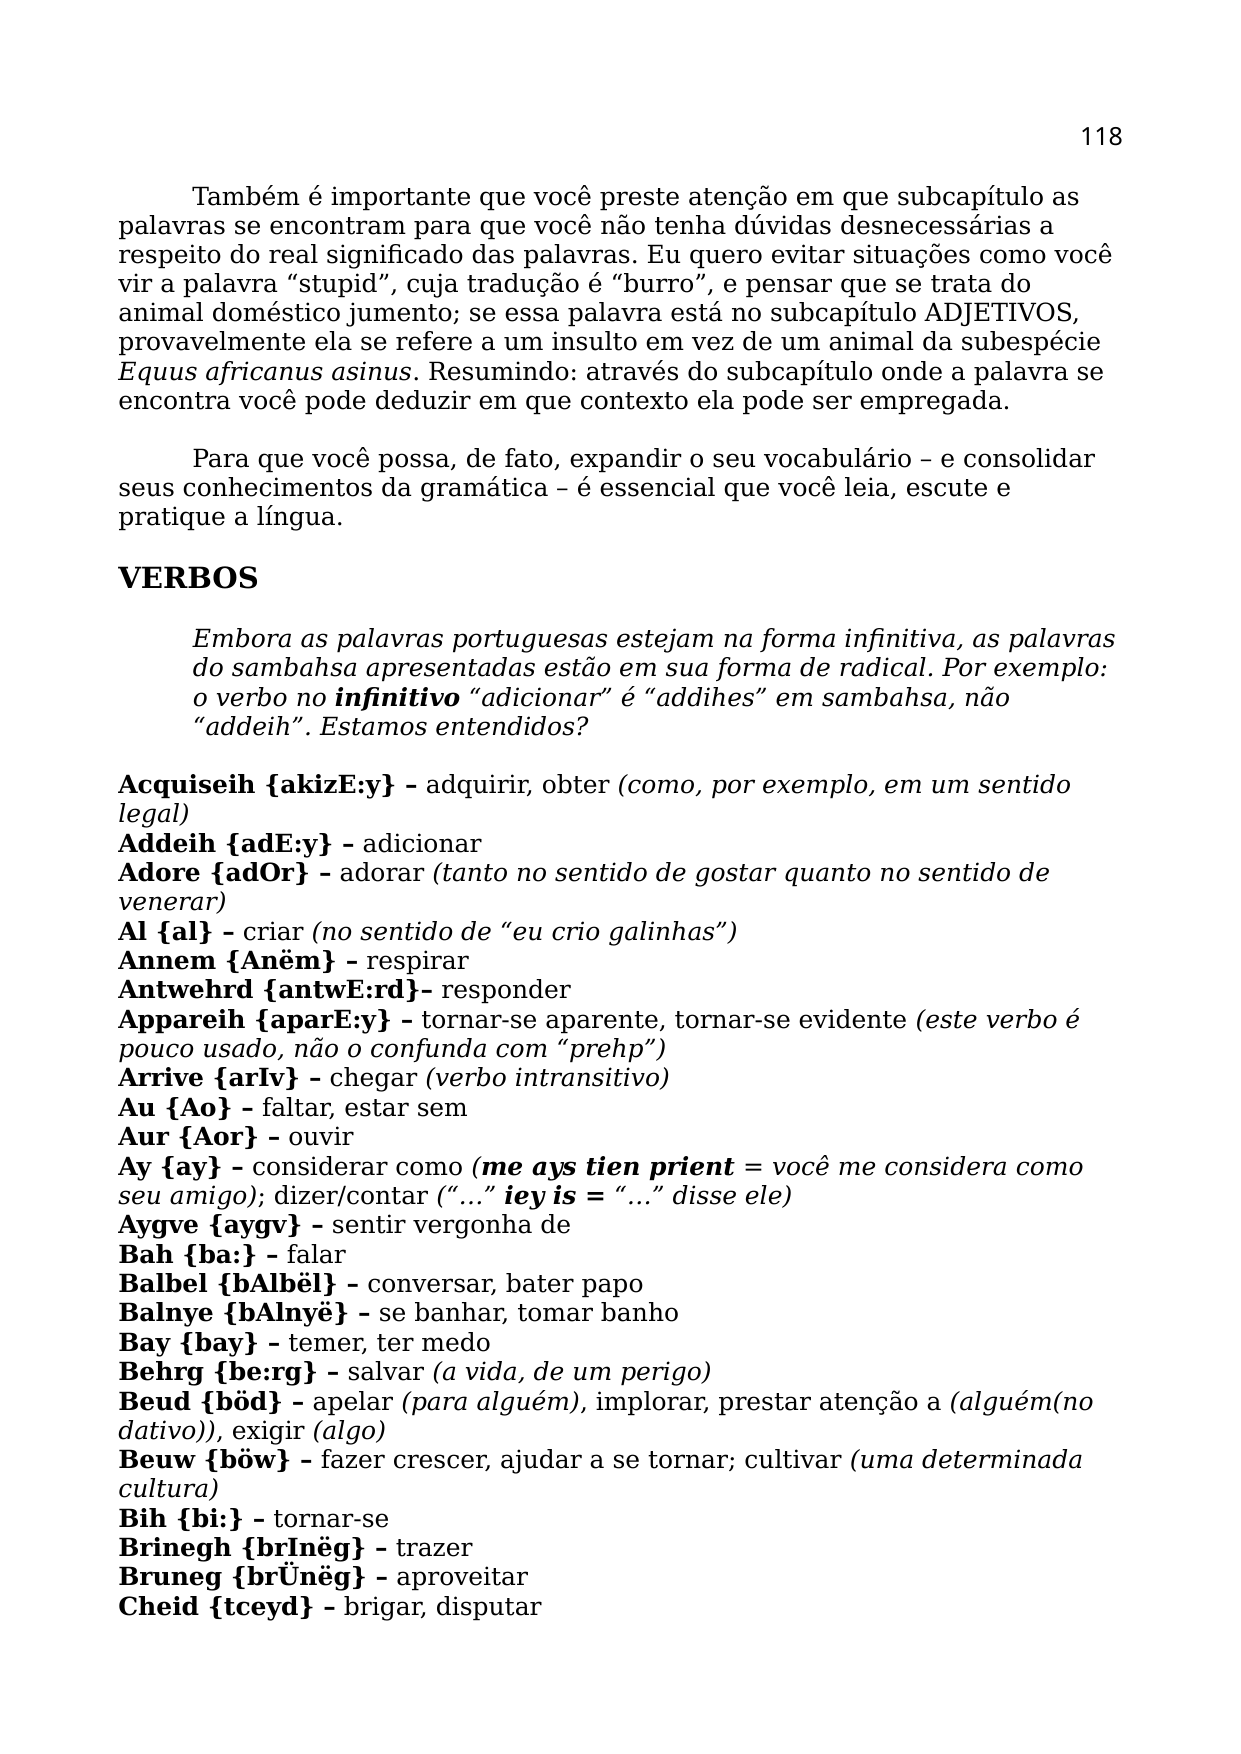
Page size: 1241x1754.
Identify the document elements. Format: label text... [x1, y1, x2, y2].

text Adore {adOr} – adorar (tanto no sentido de gostar quanto no sentido de venerar) [118, 858, 1123, 917]
text Bih {bi:} – tornar-se [118, 1504, 1123, 1533]
text Cheid {tceyd} – brigar, disputar [118, 1592, 1123, 1621]
text Appareih {aparE:y} – tornar-se aparente, tornar-se evidente (este verbo é pouco usado, não o confunda com “prehp”) [118, 1005, 1123, 1063]
text Annem {Anëm} – respirar [118, 946, 1123, 976]
text Ay {ay} – considerar como (me ays tien prient = você me considera como seu amigo); dizer/contar (“…” iey is = “…” disse ele) [118, 1152, 1123, 1210]
text Embora as palavras portuguesas estejam na forma infinitiva, as palavras do sambahsa apresentadas estão em sua forma de radical. Por exemplo: o verbo no infinitivo “adicionar” é “addihes” em sambahsa, não “addeih”. Estamos entendidos? [193, 624, 1123, 741]
text Arrive {arIv} – chegar (verbo intransitivo) [118, 1063, 1123, 1093]
text Acquiseih {akizE:y} – adquirir, obter (como, por exemplo, em um sentido legal) [118, 770, 1123, 829]
text Bruneg {brÜnëg} – aproveitar [118, 1562, 1123, 1592]
text Antwehrd {antwE:rd}– responder [118, 976, 1123, 1005]
text Também é importante que você preste atenção em que subcapítulo as palavras se encontram para que você não tenha dúvidas desnecessárias a respeito do real significado das palavras. Eu quero evitar situações como você vir a palavra “stupid”, cuja tradução é “burro”, e pensar que se trata do animal doméstico jumento; se essa palavra está no subcapítulo ADJETIVOS, provavelmente ela se refere a um insulto em vez de um animal da subespécie Equus africanus asinus. Resumindo: através do subcapítulo onde a palavra se encontra você pode deduzir em que contexto ela pode ser empregada. [118, 182, 1123, 415]
text Balnye {bAlnyë} – se banhar, tomar banho [118, 1298, 1123, 1328]
text Para que você possa, de fato, expandir o seu vocabulário – e consolidar seus conhecimentos da gramática – é essencial que você leia, escute e pratique a língua. [118, 444, 1123, 532]
text Beuw {böw} – fazer crescer, ajudar a se tornar; cultivar (uma determinada cultura) [118, 1445, 1123, 1504]
text Au {Ao} – faltar, estar sem [118, 1093, 1123, 1122]
text Bay {bay} – temer, ter medo [118, 1328, 1123, 1357]
text Addeih {adE:y} – adicionar [118, 829, 1123, 858]
text Beud {böd} – apelar (para alguém), implorar, prestar atenção a (alguém(no dativo)), exigir (algo) [118, 1387, 1123, 1445]
text Brinegh {brInëg} – trazer [118, 1533, 1123, 1562]
text Al {al} – criar (no sentido de “eu crio galinhas”) [118, 917, 1123, 946]
text Aygve {aygv} – sentir vergonha de [118, 1210, 1123, 1240]
text Bah {ba:} – falar [118, 1240, 1123, 1269]
text Balbel {bAlbël} – conversar, bater papo [118, 1269, 1123, 1298]
text Behrg {be:rg} – salvar (a vida, de um perigo) [118, 1357, 1123, 1387]
text Aur {Aor} – ouvir [118, 1122, 1123, 1152]
subtitle VERBOS [118, 561, 1123, 595]
